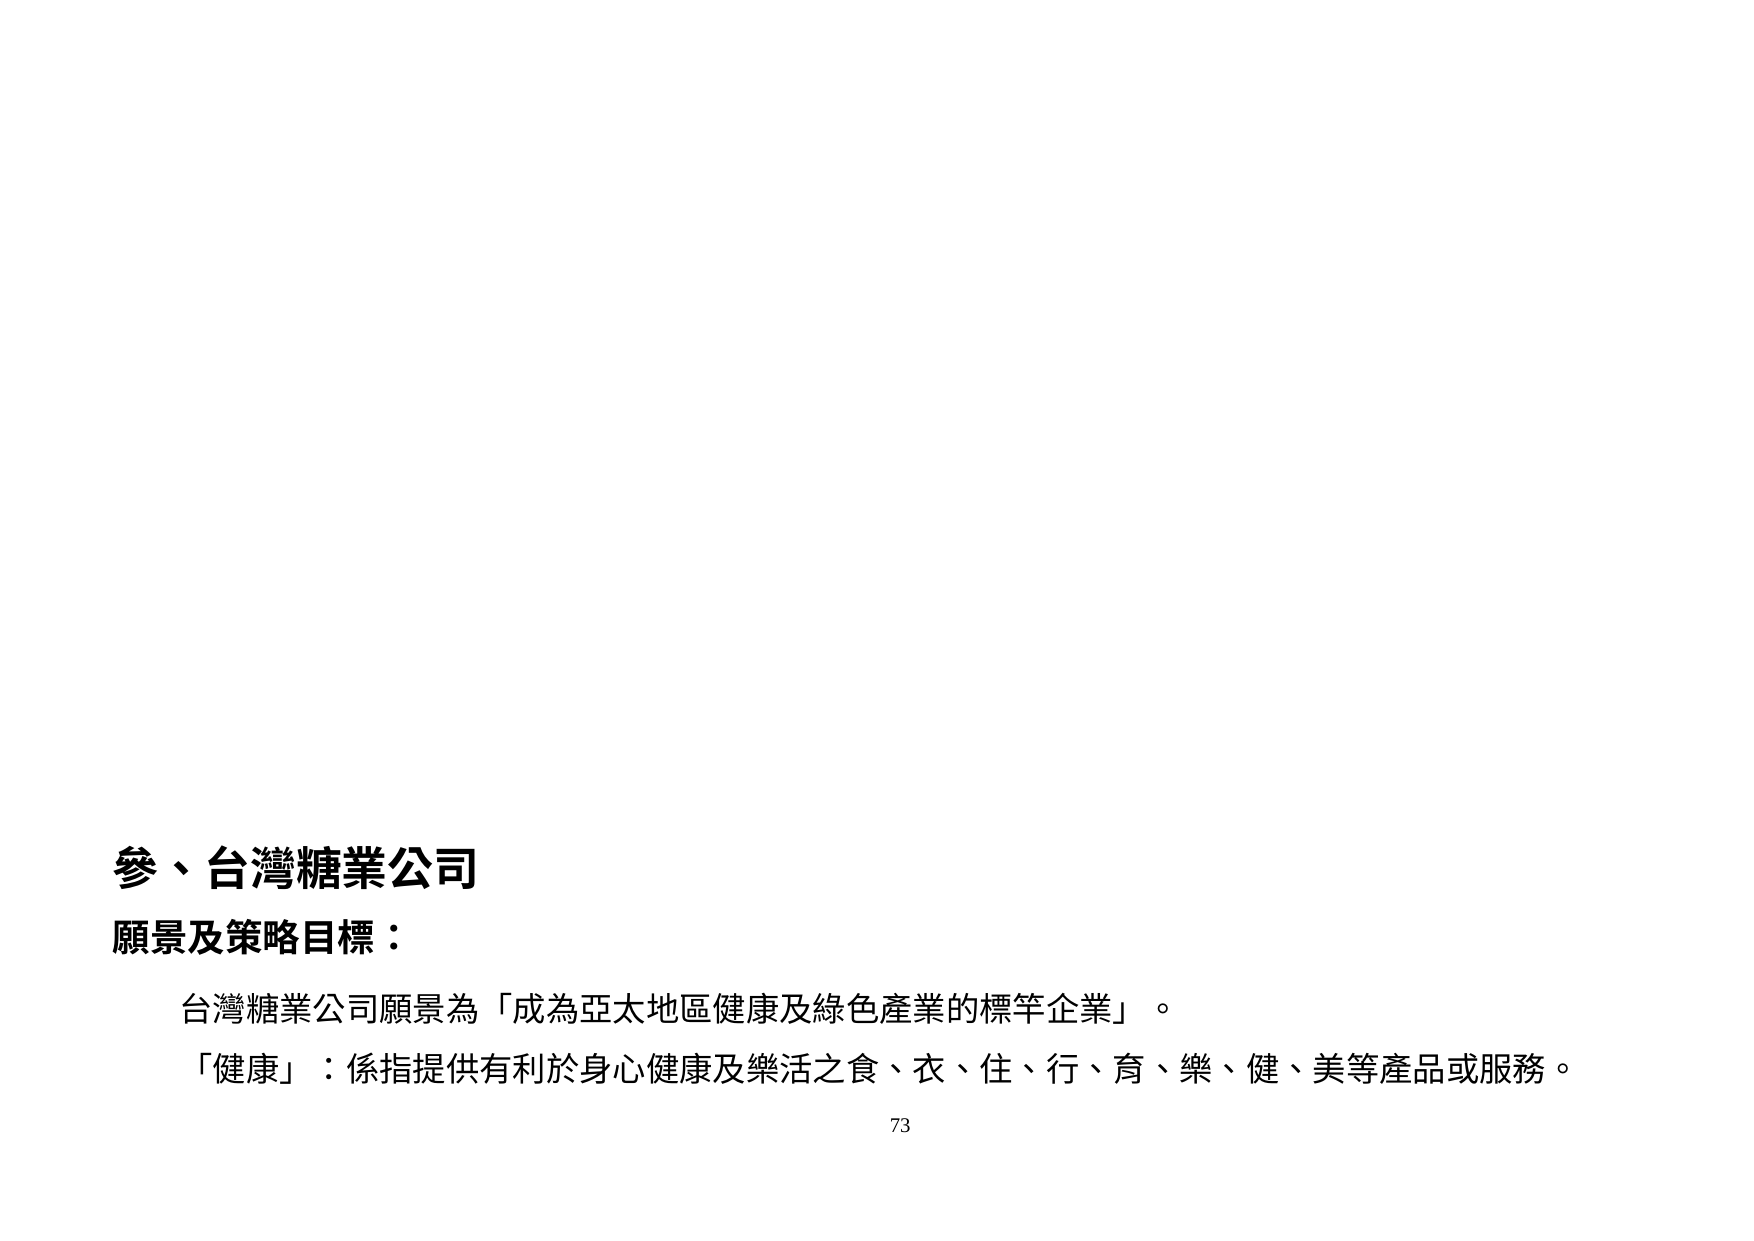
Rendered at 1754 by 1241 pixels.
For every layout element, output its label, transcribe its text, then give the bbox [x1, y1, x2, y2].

text 台灣糖業公司願景為「成為亞太地區健康及綠色產業的標竿企業」。 [112, 973, 1687, 1033]
text 參、台灣糖業公司 [112, 837, 1687, 898]
text 願景及策略目標： [112, 898, 1687, 973]
text 「健康」：係指提供有利於身心健康及樂活之食、衣、住、行、育、樂、健、美等產品或服務。 [112, 1033, 1687, 1094]
